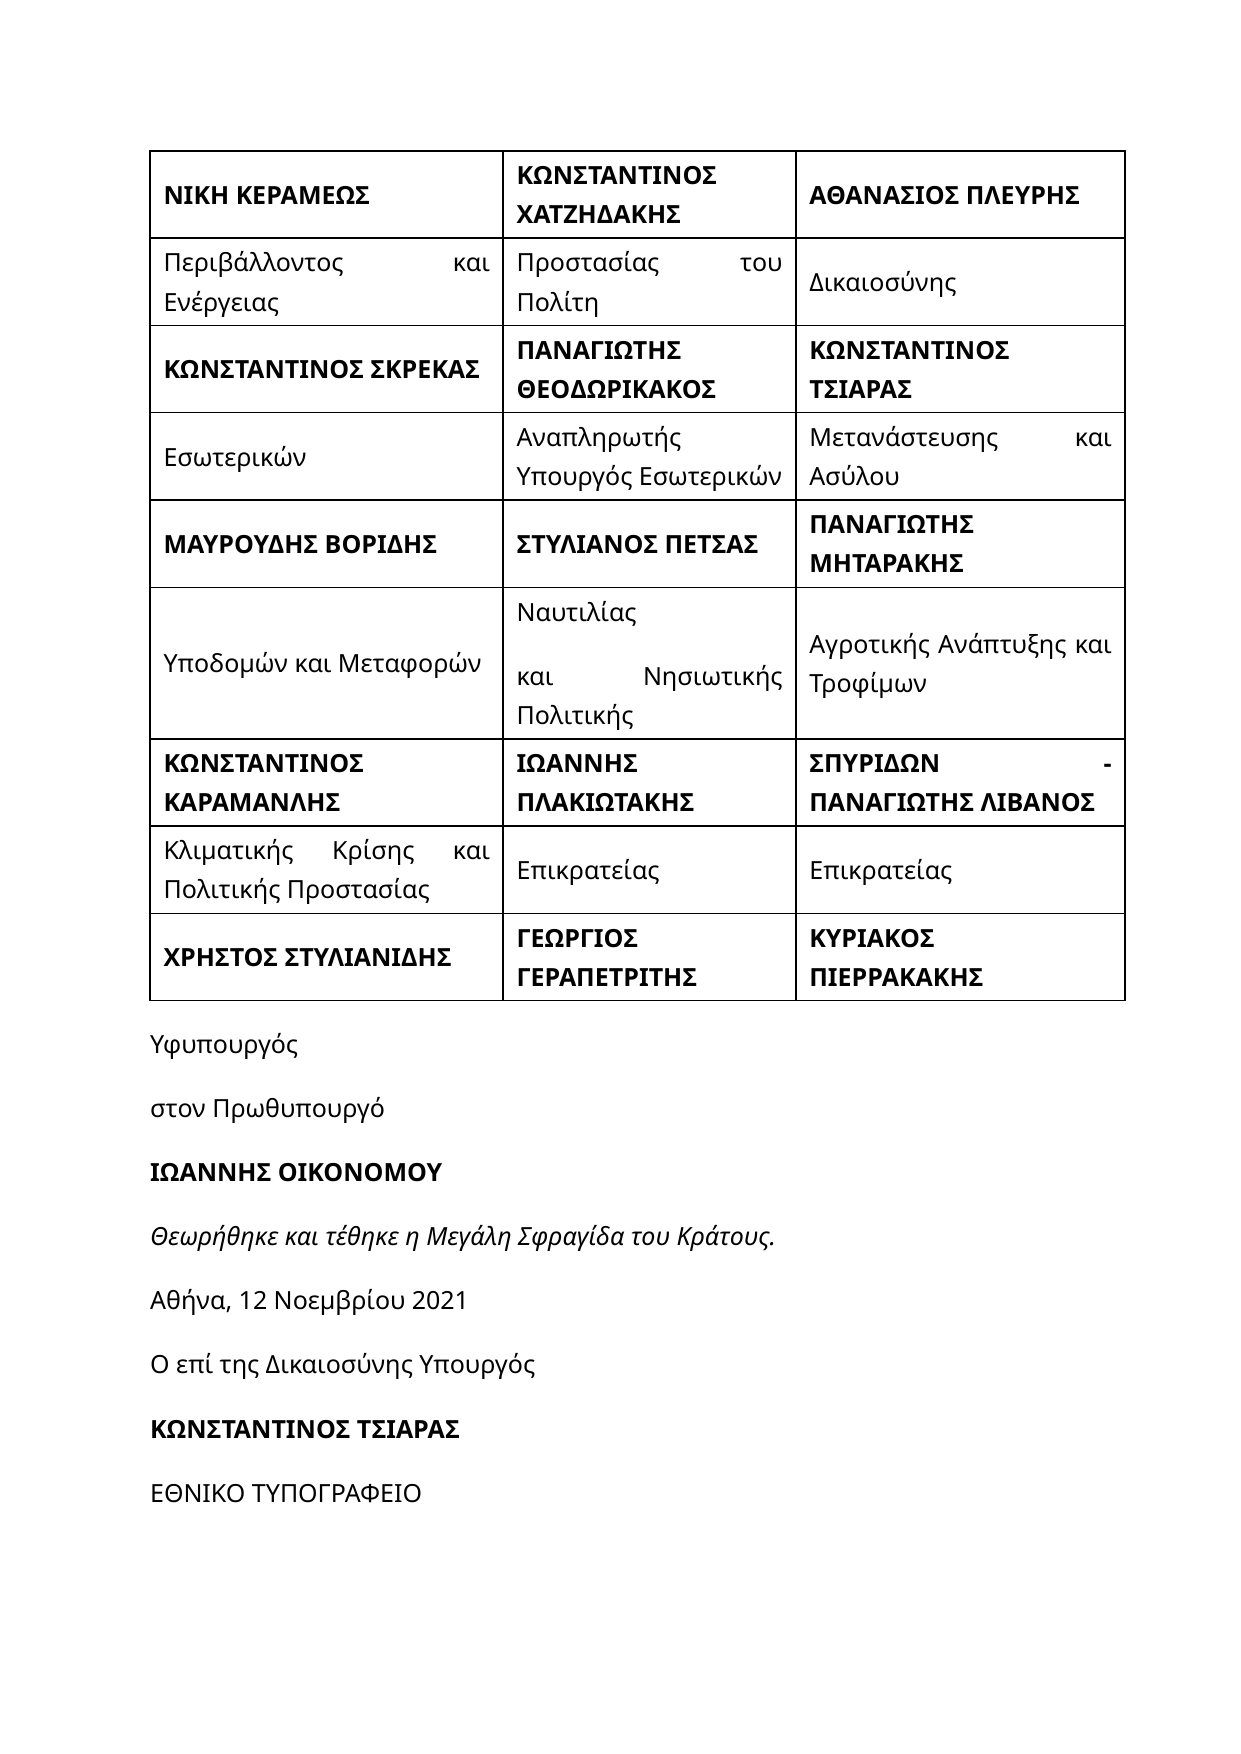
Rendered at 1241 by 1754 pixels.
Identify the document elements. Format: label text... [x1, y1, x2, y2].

text ΚΩΝΣΤΑΝΤΙΝΟΣ ΤΣΙΑΡΑΣ [150, 1411, 1090, 1445]
table_cell ΣΠΥΡΙΔΩΝ - ΠΑΝΑΓΙΩΤΗΣ ΛΙΒΑΝΟΣ [797, 740, 1124, 825]
table_cell Επικρατείας [504, 827, 795, 912]
table_cell Περιβάλλοντος και Ενέργειας [151, 239, 502, 324]
table_cell ΣΤΥΛΙΑΝΟΣ ΠΕΤΣΑΣ [504, 501, 795, 586]
table_cell ΚΩΝΣΤΑΝΤΙΝΟΣ ΚΑΡΑΜΑΝΛΗΣ [151, 740, 502, 825]
table_cell Υποδομών και Μεταφορών [151, 588, 502, 738]
table_cell Εσωτερικών [151, 413, 502, 499]
table_cell ΠΑΝΑΓΙΩΤΗΣ ΜΗΤΑΡΑΚΗΣ [797, 501, 1124, 586]
table_cell Αναπληρωτής Υπουργός Εσωτερικών [504, 413, 795, 499]
table_cell Ναυτιλίας και Νησιωτικής Πολιτικής [504, 588, 795, 738]
text Αθήνα, 12 Νοεμβρίου 2021 [150, 1283, 1090, 1317]
table_cell ΙΩΑΝΝΗΣ ΠΛΑΚΙΩΤΑΚΗΣ [504, 740, 795, 825]
table_cell ΚΩΝΣΤΑΝΤΙΝΟΣ ΧΑΤΖΗΔΑΚΗΣ [504, 152, 795, 237]
table_cell ΚΩΝΣΤΑΝΤΙΝΟΣ ΣΚΡΕΚΑΣ [151, 326, 502, 412]
table_cell ΠΑΝΑΓΙΩΤΗΣ ΘΕOΔΩΡΙΚΑΚΟΣ [504, 326, 795, 412]
text ΙΩΑΝΝΗΣ ΟΙΚΟΝΟΜΟΥ [150, 1155, 1090, 1189]
table_cell Προστασίας του Πολίτη [504, 239, 795, 324]
table_cell ΑΘΑΝΑΣΙΟΣ ΠΛΕΥΡΗΣ [797, 152, 1124, 237]
table_cell ΚΥΡΙΑΚΟΣ ΠΙΕΡΡΑΚΑΚΗΣ [797, 914, 1124, 1000]
table_cell Μετανάστευσης και Ασύλου [797, 413, 1124, 499]
table_cell Επικρατείας [797, 827, 1124, 912]
table_cell ΜΑΥΡΟΥΔΗΣ ΒΟΡΙΔΗΣ [151, 501, 502, 586]
table_cell Αγροτικής Ανάπτυξης και Τροφίμων [797, 588, 1124, 738]
text Θεωρήθηκε και τέθηκε η Μεγάλη Σφραγίδα του Κράτους. [150, 1219, 1090, 1253]
text Ο επί της Δικαιοσύνης Υπουργός [150, 1347, 1090, 1381]
text ΕΘΝΙΚΟ ΤΥΠΟΓΡΑΦΕΙΟ [150, 1476, 1090, 1509]
table_cell Κλιματικής Κρίσης και Πολιτικής Προστασίας [151, 827, 502, 912]
table_cell ΝΙΚΗ ΚΕΡΑΜΕΩΣ [151, 152, 502, 237]
text Υφυπουργός [150, 1026, 1090, 1060]
table_cell Δικαιοσύνης [797, 239, 1124, 324]
table_cell ΓΕΩΡΓΙΟΣ ΓΕΡΑΠΕΤΡΙΤΗΣ [504, 914, 795, 1000]
table_cell ΚΩΝΣΤΑΝΤΙΝΟΣ ΤΣΙΑΡΑΣ [797, 326, 1124, 412]
table_cell ΧΡΗΣΤΟΣ ΣΤΥΛΙΑΝΙΔΗΣ [151, 914, 502, 1000]
text στον Πρωθυπουργό [150, 1091, 1090, 1124]
